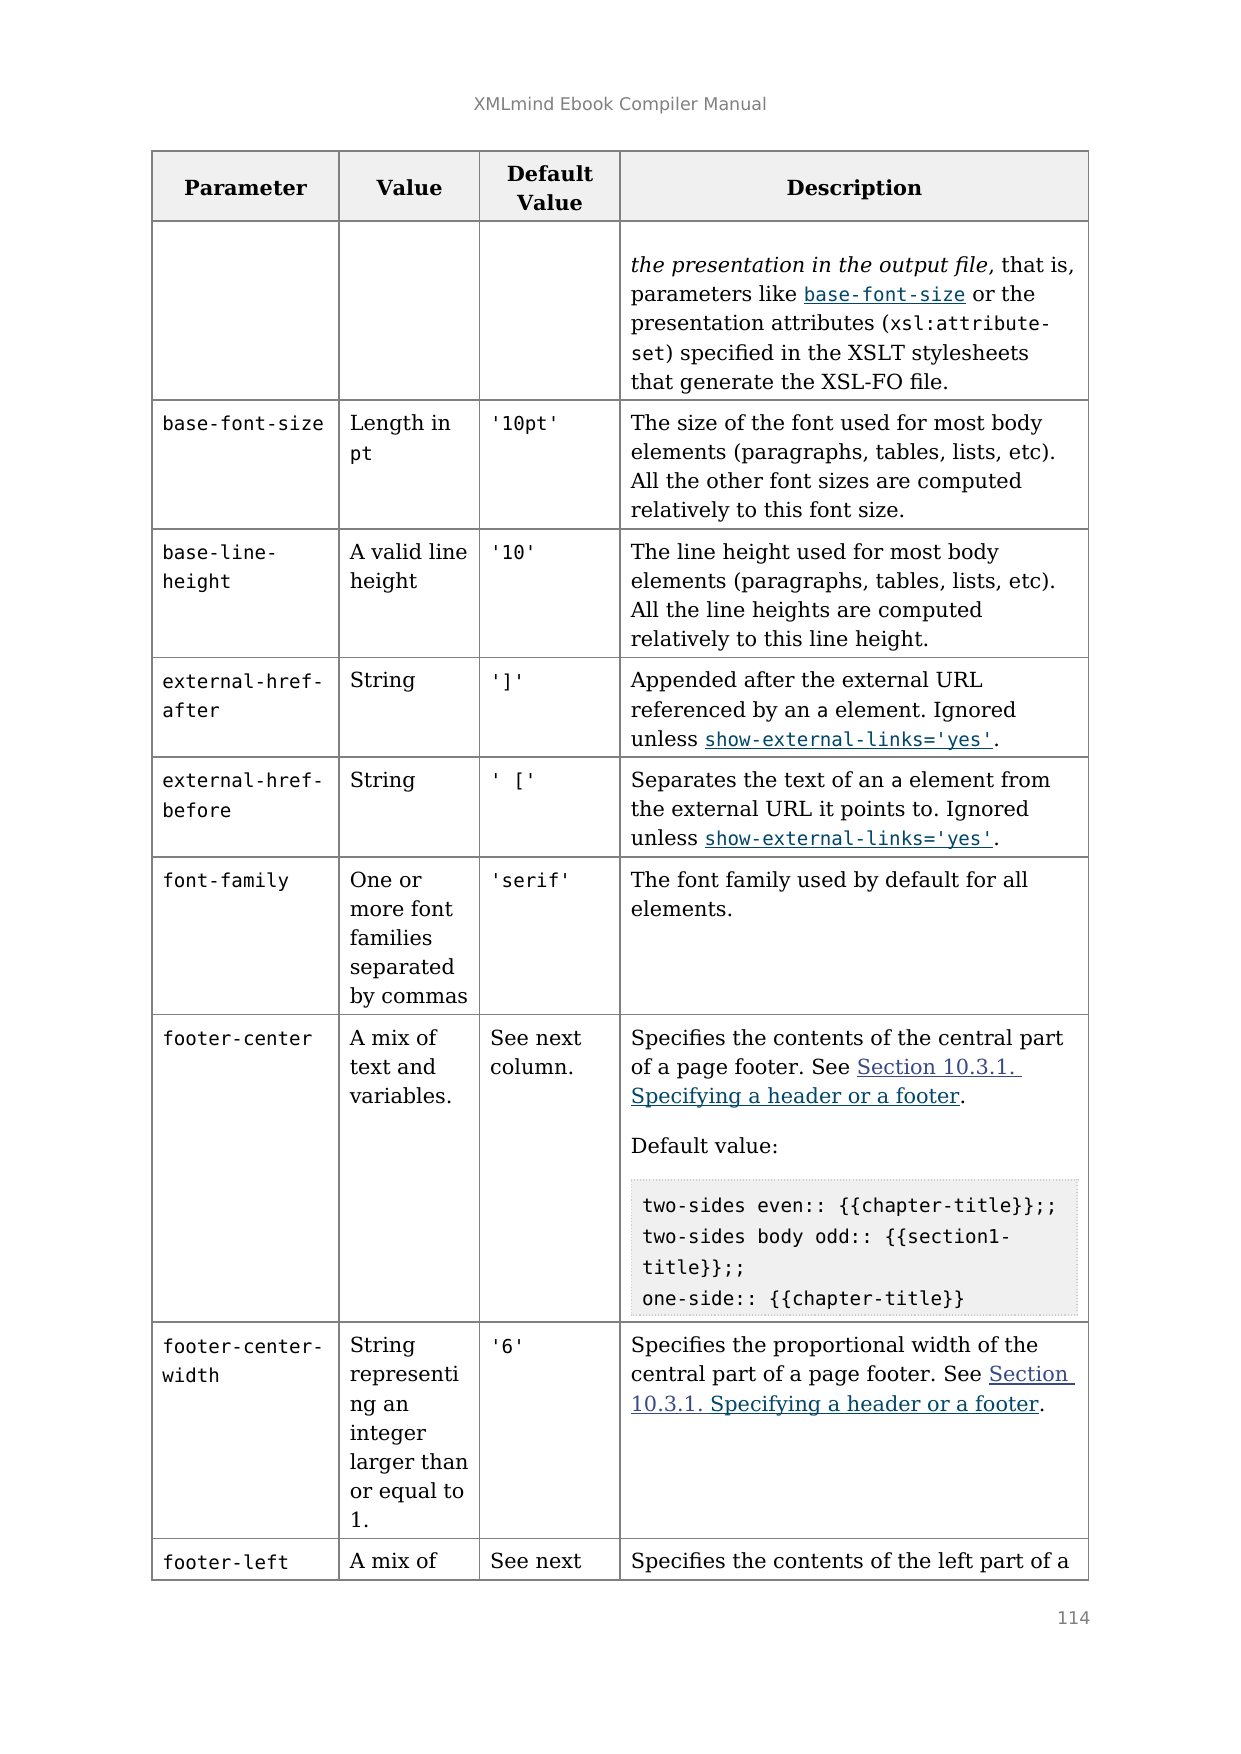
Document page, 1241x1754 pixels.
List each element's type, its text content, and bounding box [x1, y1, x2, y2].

table_cell [153, 222, 338, 399]
table_cell footer-center [153, 1015, 338, 1321]
table_cell footer-left [153, 1539, 338, 1579]
table_cell String [340, 758, 479, 856]
table_cell String [340, 658, 479, 756]
table_cell A valid line height [340, 530, 479, 657]
table_cell One or more font families separated by commas [340, 858, 479, 1014]
table_cell '10pt' [480, 401, 619, 528]
table_cell Separates the text of an a element from the external URL it points to. Ignored unless show-external-links='yes'. [621, 758, 1088, 856]
table_cell See next [480, 1539, 619, 1579]
table_cell external-href-after [153, 658, 338, 756]
table_cell Specifies the proportional width of the central part of a page footer. See Section 10.3.1. Specifying a header or a footer. [621, 1323, 1088, 1538]
table_cell The size of the font used for most body elements (paragraphs, tables, lists, etc). All the other font sizes are computed relatively to this font size. [621, 401, 1088, 528]
table_cell '10' [480, 530, 619, 657]
table_header Value [340, 152, 479, 220]
table_cell A mix of text and variables. [340, 1015, 479, 1321]
table_cell base-font-size [153, 401, 338, 528]
table_cell [340, 222, 479, 399]
table_cell font-family [153, 858, 338, 1014]
table_cell Specifies the contents of the central part of a page footer. See Section 10.3.1. Specifying a header or a footer. Default value: two-sides even:: {{chapter-title}};; two-sides body odd:: {{section1-title}};; one-side:: {{chapter-title}} [621, 1015, 1088, 1321]
table_cell the presentation in the output file, that is, parameters like base-font-size or the presentation attributes (xsl:attribute-set) specified in the XSLT stylesheets that generate the XSL-FO file. [621, 222, 1088, 399]
table_cell Specifies the contents of the left part of a [621, 1539, 1088, 1579]
table_cell 'serif' [480, 858, 619, 1014]
table_cell See next column. [480, 1015, 619, 1321]
table_cell A mix of [340, 1539, 479, 1579]
table_cell Appended after the external URL referenced by an a element. Ignored unless show-external-links='yes'. [621, 658, 1088, 756]
table_header Parameter [153, 152, 338, 220]
table_cell footer-center-width [153, 1323, 338, 1538]
table_cell ']' [480, 658, 619, 756]
table_cell base-line-height [153, 530, 338, 657]
table_header Description [621, 152, 1088, 220]
table_header Default Value [480, 152, 619, 220]
table_cell [480, 222, 619, 399]
table_cell Length in pt [340, 401, 479, 528]
table_cell The font family used by default for all elements. [621, 858, 1088, 1014]
table_cell ' [' [480, 758, 619, 856]
table_cell The line height used for most body elements (paragraphs, tables, lists, etc). All the line heights are computed relatively to this line height. [621, 530, 1088, 657]
table_cell '6' [480, 1323, 619, 1538]
table_cell external-href-before [153, 758, 338, 856]
table_cell String representing an integer larger than or equal to 1. [340, 1323, 479, 1538]
